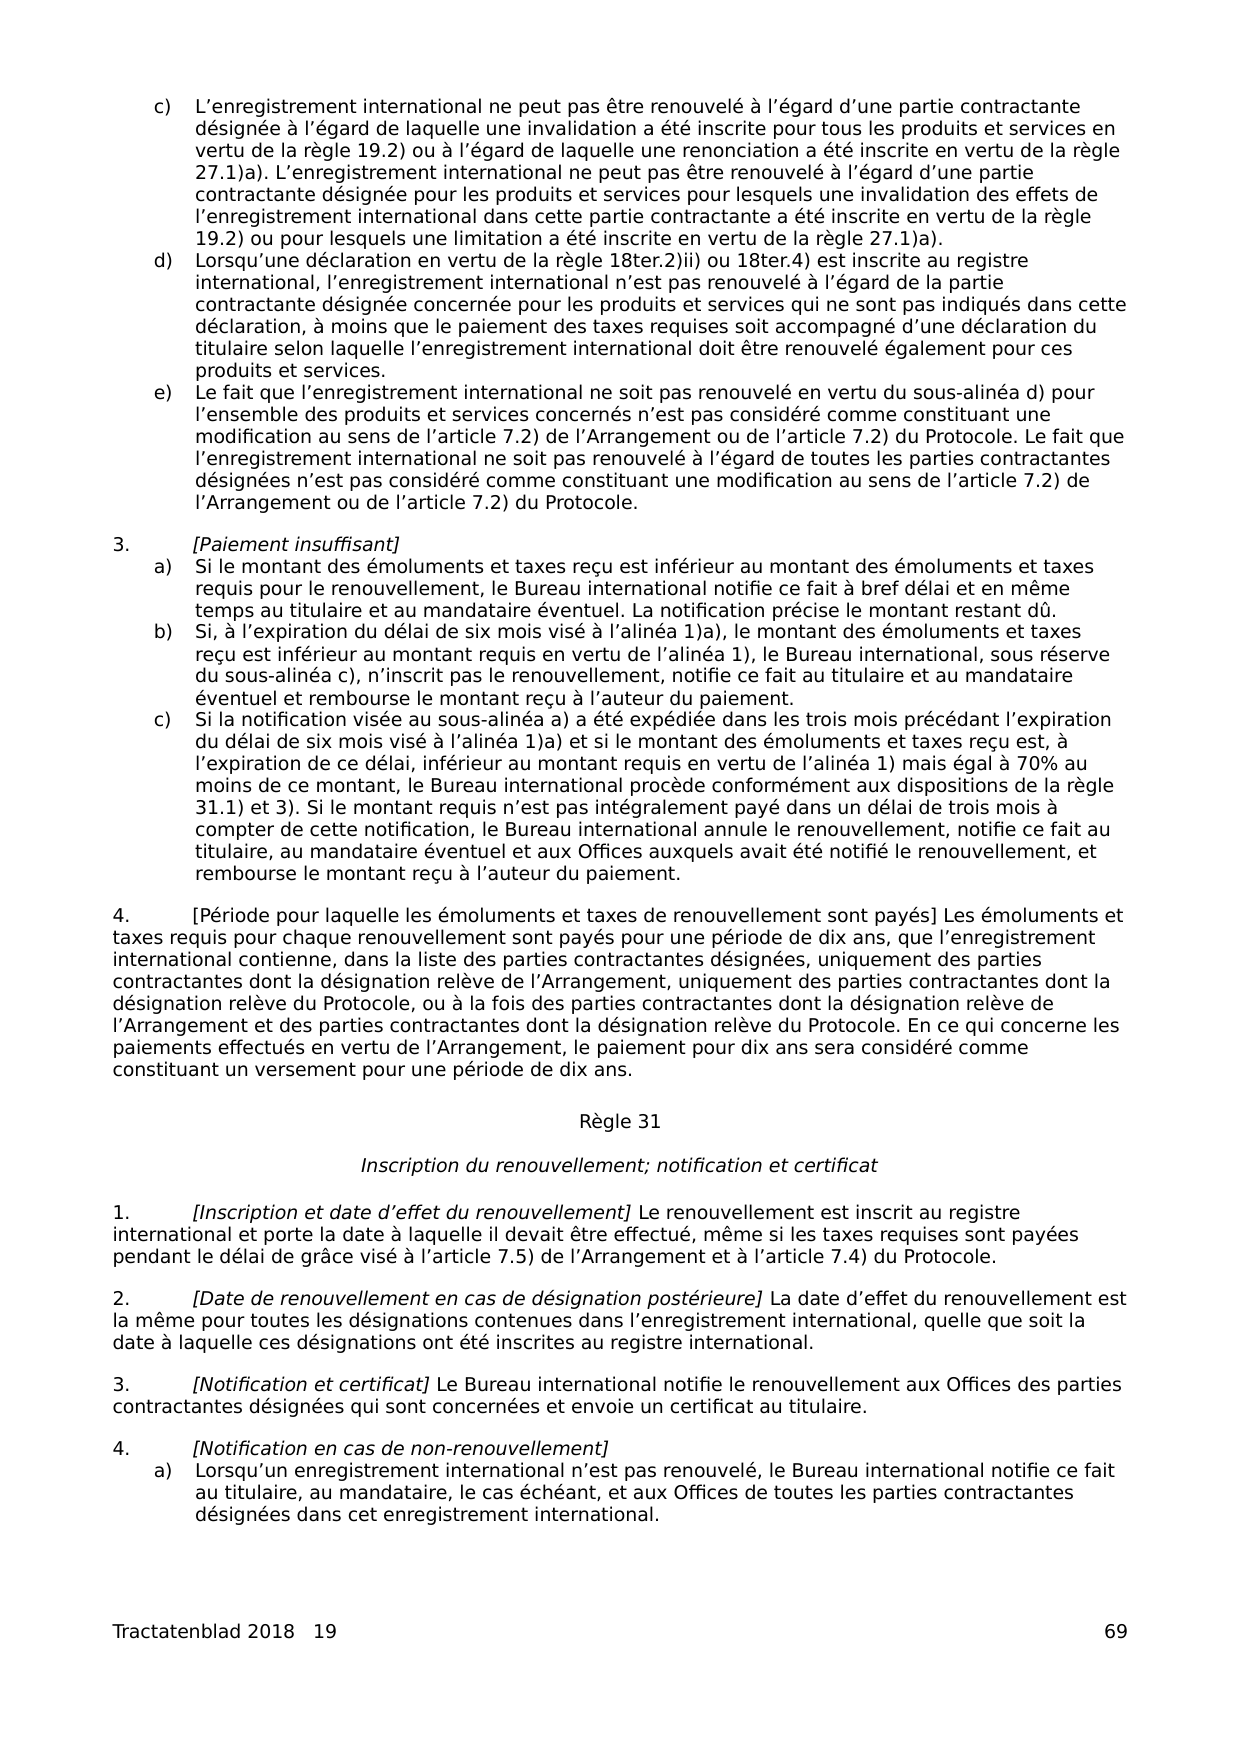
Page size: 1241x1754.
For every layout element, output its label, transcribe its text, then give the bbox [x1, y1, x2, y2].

subtitle Règle 31 Inscription du renouvellement; notification et certificat [112, 1111, 1128, 1177]
text 3. [Notification et certificat] Le Bureau international notifie le renouvellement aux Offices des parties contractantes désignées qui sont concernées et envoie un certificat au titulaire. [112, 1374, 1128, 1418]
text e) Le fait que l’enregistrement international ne soit pas renouvelé en vertu du sous-alinéa d) pour l’ensemble des produits et services concernés n’est pas considéré comme constituant une modification au sens de l’article 7.2) de l’Arrangement ou de l’article 7.2) du Protocole. Le fait que l’enregistrement international ne soit pas renouvelé à l’égard de toutes les parties contractantes désignées n’est pas considéré comme constituant une modification au sens de l’article 7.2) de l’Arrangement ou de l’article 7.2) du Protocole. [153, 382, 1128, 513]
text a) Lorsqu’un enregistrement international n’est pas renouvelé, le Bureau international notifie ce fait au titulaire, au mandataire, le cas échéant, et aux Offices de toutes les parties contractantes désignées dans cet enregistrement international. [153, 1460, 1128, 1526]
text 4. [Notification en cas de non-renouvellement] [112, 1438, 1128, 1460]
text 4. [Période pour laquelle les émoluments et taxes de renouvellement sont payés] Les émoluments et taxes requis pour chaque renouvellement sont payés pour une période de dix ans, que l’enregistrement international contienne, dans la liste des parties contractantes désignées, uniquement des parties contractantes dont la désignation relève de l’Arrangement, uniquement des parties contractantes dont la désignation relève du Protocole, ou à la fois des parties contractantes dont la désignation relève de l’Arrangement et des parties contractantes dont la désignation relève du Protocole. En ce qui concerne les paiements effectués en vertu de l’Arrangement, le paiement pour dix ans sera considéré comme constituant un versement pour une période de dix ans. [112, 905, 1128, 1081]
text b) Si, à l’expiration du délai de six mois visé à l’alinéa 1)a), le montant des émoluments et taxes reçu est inférieur au montant requis en vertu de l’alinéa 1), le Bureau international, sous réserve du sous-alinéa c), n’inscrit pas le renouvellement, notifie ce fait au titulaire et au mandataire éventuel et rembourse le montant reçu à l’auteur du paiement. [153, 621, 1128, 709]
text d) Lorsqu’une déclaration en vertu de la règle 18ter.2)ii) ou 18ter.4) est inscrite au registre international, l’enregistrement international n’est pas renouvelé à l’égard de la partie contractante désignée concernée pour les produits et services qui ne sont pas indiqués dans cette déclaration, à moins que le paiement des taxes requises soit accompagné d’une déclaration du titulaire selon laquelle l’enregistrement international doit être renouvelé également pour ces produits et services. [153, 250, 1128, 382]
text 1. [Inscription et date d’effet du renouvellement] Le renouvellement est inscrit au registre international et porte la date à laquelle il devait être effectué, même si les taxes requises sont payées pendant le délai de grâce visé à l’article 7.5) de l’Arrangement et à l’article 7.4) du Protocole. [112, 1202, 1128, 1268]
text c) L’enregistrement international ne peut pas être renouvelé à l’égard d’une partie contractante désignée à l’égard de laquelle une invalidation a été inscrite pour tous les produits et services en vertu de la règle 19.2) ou à l’égard de laquelle une renonciation a été inscrite en vertu de la règle 27.1)a). L’enregistrement international ne peut pas être renouvelé à l’égard d’une partie contractante désignée pour les produits et services pour lesquels une invalidation des effets de l’enregistrement international dans cette partie contractante a été inscrite en vertu de la règle 19.2) ou pour lesquels une limitation a été inscrite en vertu de la règle 27.1)a). [153, 96, 1128, 250]
text a) Si le montant des émoluments et taxes reçu est inférieur au montant des émoluments et taxes requis pour le renouvellement, le Bureau international notifie ce fait à bref délai et en même temps au titulaire et au mandataire éventuel. La notification précise le montant restant dû. [153, 556, 1128, 621]
text 2. [Date de renouvellement en cas de désignation postérieure] La date d’effet du renouvellement est la même pour toutes les désignations contenues dans l’enregistrement international, quelle que soit la date à laquelle ces désignations ont été inscrites au registre international. [112, 1288, 1128, 1354]
text c) Si la notification visée au sous-alinéa a) a été expédiée dans les trois mois précédant l’expiration du délai de six mois visé à l’alinéa 1)a) et si le montant des émoluments et taxes reçu est, à l’expiration de ce délai, inférieur au montant requis en vertu de l’alinéa 1) mais égal à 70% au moins de ce montant, le Bureau international procède conformément aux dispositions de la règle 31.1) et 3). Si le montant requis n’est pas intégralement payé dans un délai de trois mois à compter de cette notification, le Bureau international annule le renouvellement, notifie ce fait au titulaire, au mandataire éventuel et aux Offices auxquels avait été notifié le renouvellement, et rembourse le montant reçu à l’auteur du paiement. [153, 709, 1128, 885]
text 3. [Paiement insuffisant] [112, 533, 1128, 556]
